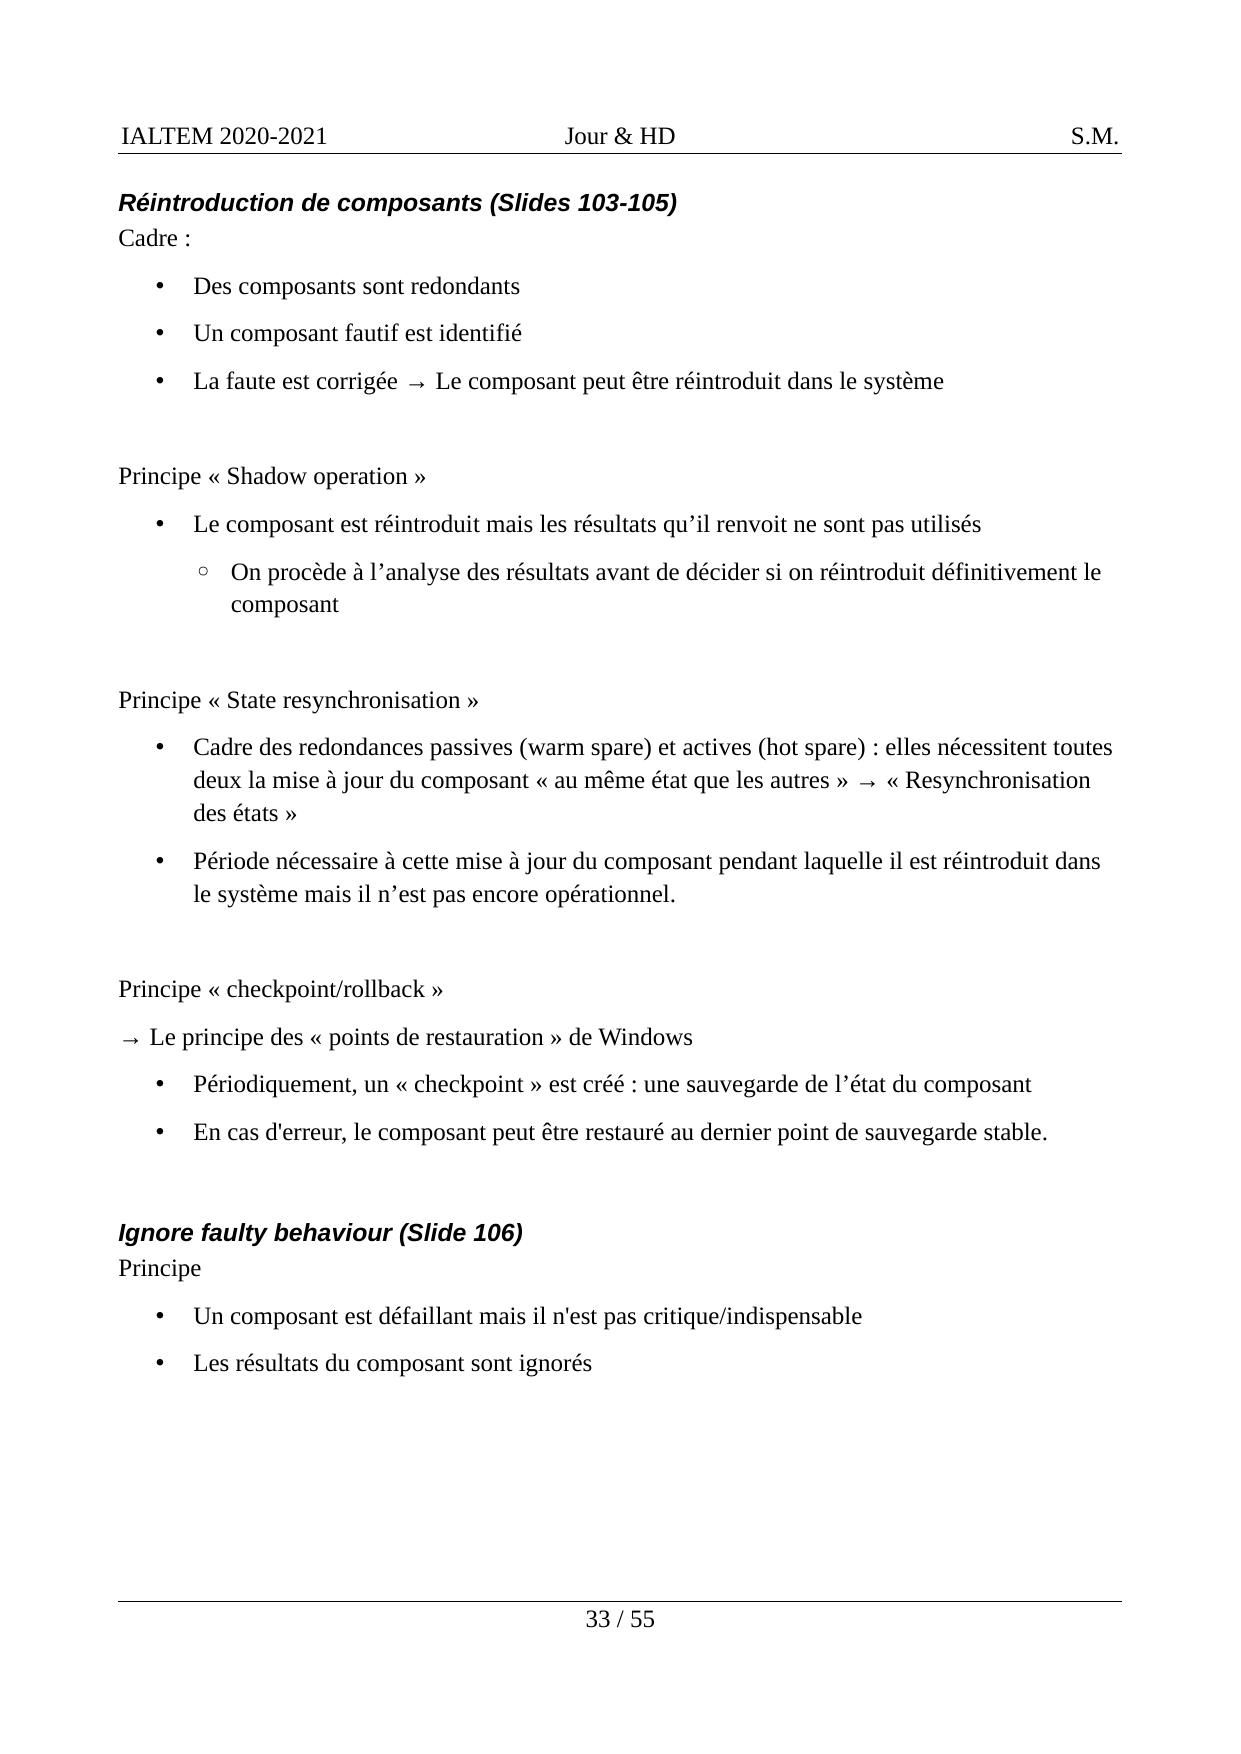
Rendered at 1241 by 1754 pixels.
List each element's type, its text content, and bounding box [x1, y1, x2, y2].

text Principe « checkpoint/rollback » [118, 974, 1122, 1003]
list Le composant est réintroduit mais les résultats qu’il renvoit ne sont pas utilisés [156, 509, 1122, 538]
list Des composants sont redondants [156, 271, 1122, 300]
list La faute est corrigée → Le composant peut être réintroduit dans le système [156, 366, 1122, 395]
list Périodiquement, un « checkpoint » est créé : une sauvegarde de l’état du composant [156, 1069, 1122, 1098]
list Période nécessaire à cette mise à jour du composant pendant laquelle il est réintroduit dans le système mais il n’est pas encore opérationnel. [156, 846, 1122, 908]
list Cadre des redondances passives (warm spare) et actives (hot spare) : elles nécessitent toutes deux la mise à jour du composant « au même état que les autres » → « Resynchronisation des états » [156, 732, 1122, 827]
text Principe « State resynchronisation » [118, 685, 1122, 713]
text Cadre : [118, 223, 1122, 252]
text Principe « Shadow operation » [118, 461, 1122, 490]
subtitle Réintroduction de composants (Slides 103-105) [118, 188, 1122, 217]
text Principe [118, 1253, 1122, 1282]
subtitle Ignore faulty behaviour (Slide 106) [118, 1218, 1122, 1247]
list Un composant est défaillant mais il n'est pas critique/indispensable [156, 1301, 1122, 1330]
list Un composant fautif est identifié [156, 318, 1122, 347]
text → Le principe des « points de restauration » de Windows [118, 1022, 1122, 1051]
list On procède à l’analyse des résultats avant de décider si on réintroduit définitivement le composant [193, 557, 1122, 618]
list Les résultats du composant sont ignorés [156, 1348, 1122, 1377]
list En cas d'erreur, le composant peut être restauré au dernier point de sauvegarde stable. [156, 1117, 1122, 1146]
